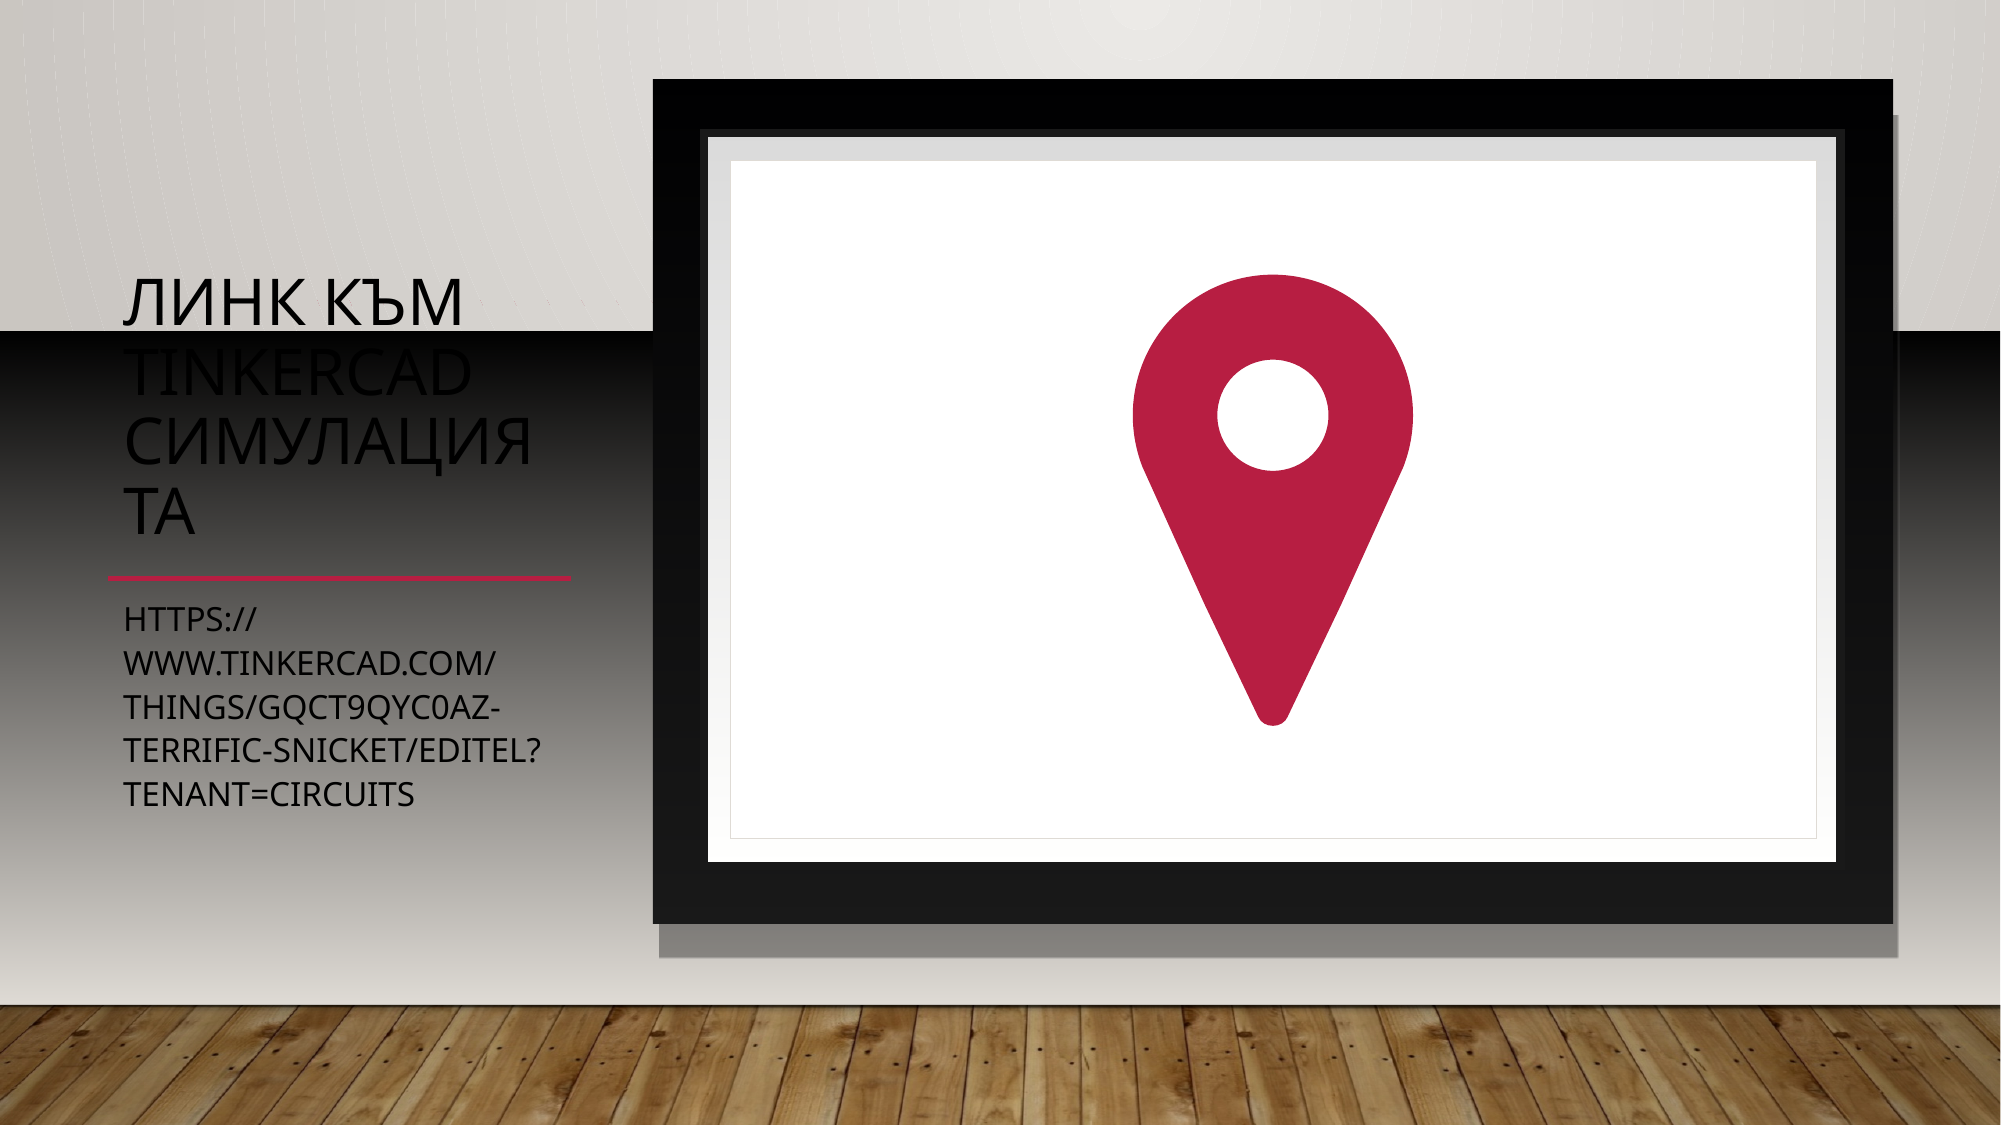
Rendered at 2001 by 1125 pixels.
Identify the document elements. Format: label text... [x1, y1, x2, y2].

picture [0, 1005, 2000, 1125]
list https://www.tinkercad.com/things/gqCt9QYc0az-terrific-snicket/editel?tenant=circuits [108, 579, 572, 844]
text_box [0, 0, 2000, 1005]
picture [955, 183, 1591, 818]
title Линк към Tinkercad симулацията [108, 241, 572, 549]
